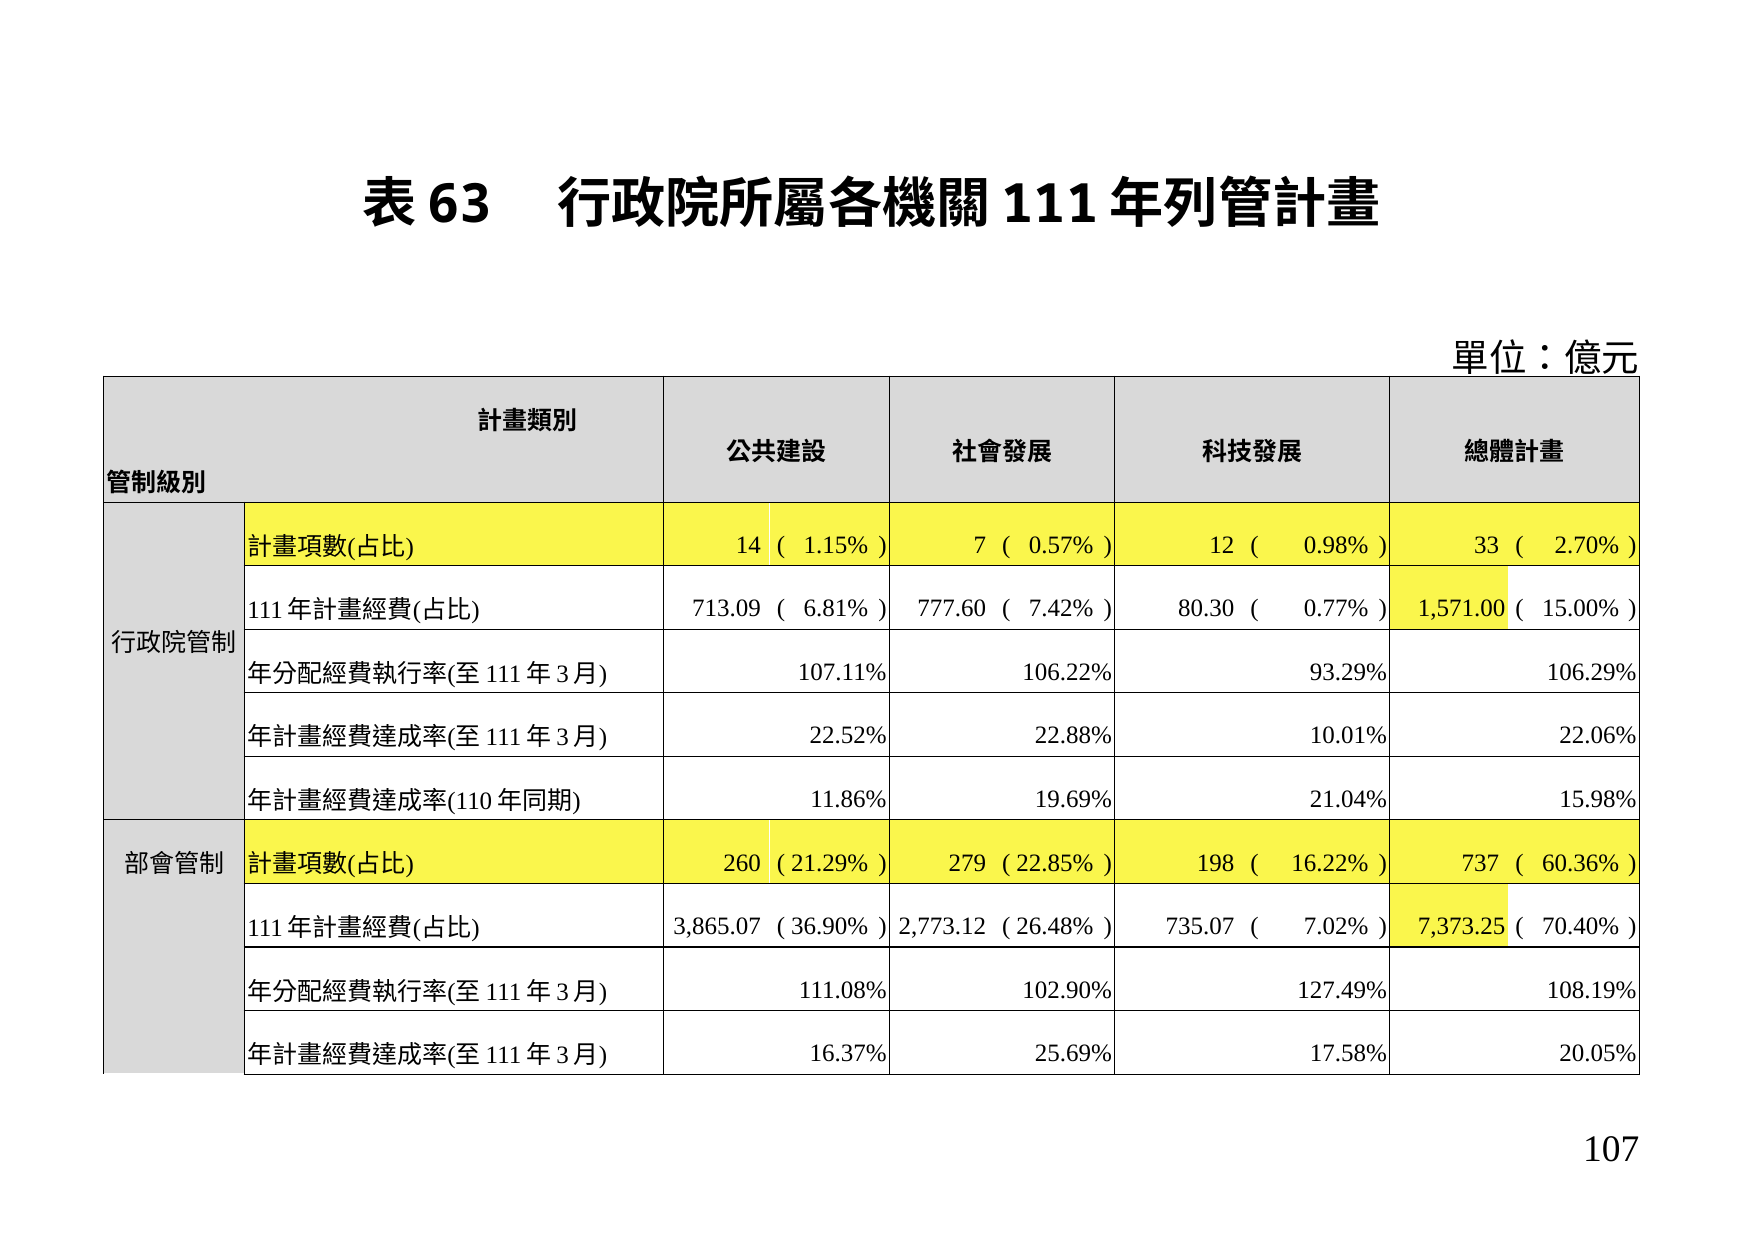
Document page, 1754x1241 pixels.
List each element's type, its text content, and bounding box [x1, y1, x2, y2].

table_cell ) [1096, 820, 1114, 883]
table_cell 14 [664, 503, 769, 565]
table_cell ( [995, 884, 1013, 946]
table_cell ( [1508, 820, 1526, 883]
table_cell 0.57% [1013, 503, 1096, 565]
table_cell ) [1371, 566, 1389, 629]
table_cell 108.19% [1390, 948, 1639, 1010]
text 表63 行政院所屬各機關111年列管計畫 [103, 126, 1639, 251]
table_cell 7,373.25 [1390, 884, 1508, 946]
table_cell 279 [890, 820, 995, 883]
table_cell 26.48% [1013, 884, 1096, 946]
table_cell 年分配經費執行率(至111年3月) [245, 948, 663, 1010]
table_cell 17.58% [1115, 1011, 1389, 1073]
table_cell 735.07 [1115, 884, 1243, 946]
table_cell ( [995, 820, 1013, 883]
table_cell 年分配經費執行率(至111年3月) [245, 630, 663, 692]
table_cell 93.29% [1115, 630, 1389, 692]
table_cell 計畫項數(占比) [245, 820, 663, 883]
table_cell ( [1508, 566, 1526, 629]
table_cell 部會管制 [104, 820, 244, 1073]
table_cell 計畫項數(占比) [245, 503, 663, 565]
text 單位：億元 [208, 313, 1639, 376]
table_cell 107.11% [664, 630, 889, 692]
table_cell 16.22% [1261, 820, 1371, 883]
table_cell ( [1243, 566, 1261, 629]
table_cell 15.98% [1390, 757, 1639, 819]
table_cell 36.90% [788, 884, 871, 946]
table_cell 0.77% [1261, 566, 1371, 629]
table_cell 20.05% [1390, 1011, 1639, 1073]
table_cell ( [1243, 884, 1261, 946]
table_cell 111.08% [664, 948, 889, 1010]
table_cell ( [1508, 884, 1526, 946]
table_cell 713.09 [664, 566, 769, 629]
table_cell 60.36% [1526, 820, 1622, 883]
table_cell ( [995, 566, 1013, 629]
table_cell ( [1243, 820, 1261, 883]
table_cell 7.02% [1261, 884, 1371, 946]
table_cell ) [1622, 503, 1639, 565]
table_cell 7 [890, 503, 995, 565]
table_cell 70.40% [1526, 884, 1622, 946]
table_cell 15.00% [1526, 566, 1622, 629]
table_cell ( [1508, 503, 1526, 565]
table_cell 260 [664, 820, 769, 883]
table_header 總體計畫 [1390, 377, 1639, 502]
table_cell 198 [1115, 820, 1243, 883]
table_cell 3,865.07 [664, 884, 769, 946]
table_cell 25.69% [890, 1011, 1114, 1073]
table_cell 106.29% [1390, 630, 1639, 692]
table_cell 1.15% [788, 503, 871, 565]
table_header 科技發展 [1115, 377, 1389, 502]
table_cell ( [770, 884, 788, 946]
table_cell ) [871, 820, 889, 883]
table_cell 22.52% [664, 693, 889, 756]
table_cell 127.49% [1115, 948, 1389, 1010]
table_cell ) [1622, 820, 1639, 883]
table_cell 10.01% [1115, 693, 1389, 756]
table_cell 737 [1390, 820, 1508, 883]
table_cell 111年計畫經費(占比) [245, 566, 663, 629]
table_cell 6.81% [788, 566, 871, 629]
table_cell ) [871, 884, 889, 946]
table_cell 21.04% [1115, 757, 1389, 819]
table_cell ( [995, 503, 1013, 565]
table_cell ( [770, 820, 788, 883]
table_cell ( [1243, 503, 1261, 565]
table_cell 106.22% [890, 630, 1114, 692]
table_cell ) [1622, 566, 1639, 629]
table_cell ) [1096, 503, 1114, 565]
table_cell ) [1371, 820, 1389, 883]
table_cell ) [871, 503, 889, 565]
table_header 計畫類別 管制級別 [104, 377, 663, 502]
table_cell ) [1622, 884, 1639, 946]
table_cell 1,571.00 [1390, 566, 1508, 629]
table_cell 22.85% [1013, 820, 1096, 883]
table_cell 22.06% [1390, 693, 1639, 756]
table_cell ) [871, 566, 889, 629]
table_cell 2,773.12 [890, 884, 995, 946]
table_cell 102.90% [890, 948, 1114, 1010]
table_cell 0.98% [1261, 503, 1371, 565]
table_header 公共建設 [664, 377, 889, 502]
table_cell 2.70% [1526, 503, 1622, 565]
table_cell ) [1371, 884, 1389, 946]
table_cell 21.29% [788, 820, 871, 883]
table_cell 7.42% [1013, 566, 1096, 629]
table_cell 111年計畫經費(占比) [245, 884, 663, 946]
table_cell 80.30 [1115, 566, 1243, 629]
table_cell ) [1096, 566, 1114, 629]
table_cell 年計畫經費達成率(至111年3月) [245, 693, 663, 756]
table_header 社會發展 [890, 377, 1114, 502]
table_cell 777.60 [890, 566, 995, 629]
table_cell 年計畫經費達成率(至111年3月) [245, 1011, 663, 1073]
table_cell 16.37% [664, 1011, 889, 1073]
table_cell ( [770, 566, 788, 629]
table_cell 年計畫經費達成率(110年同期) [245, 757, 663, 819]
table_cell 33 [1390, 503, 1508, 565]
table_cell 行政院管制 [104, 503, 244, 819]
table_cell 19.69% [890, 757, 1114, 819]
table_cell 22.88% [890, 693, 1114, 756]
table_cell ) [1096, 884, 1114, 946]
table_cell 11.86% [664, 757, 889, 819]
table_cell ( [770, 503, 788, 565]
table_cell 12 [1115, 503, 1243, 565]
table_cell ) [1371, 503, 1389, 565]
